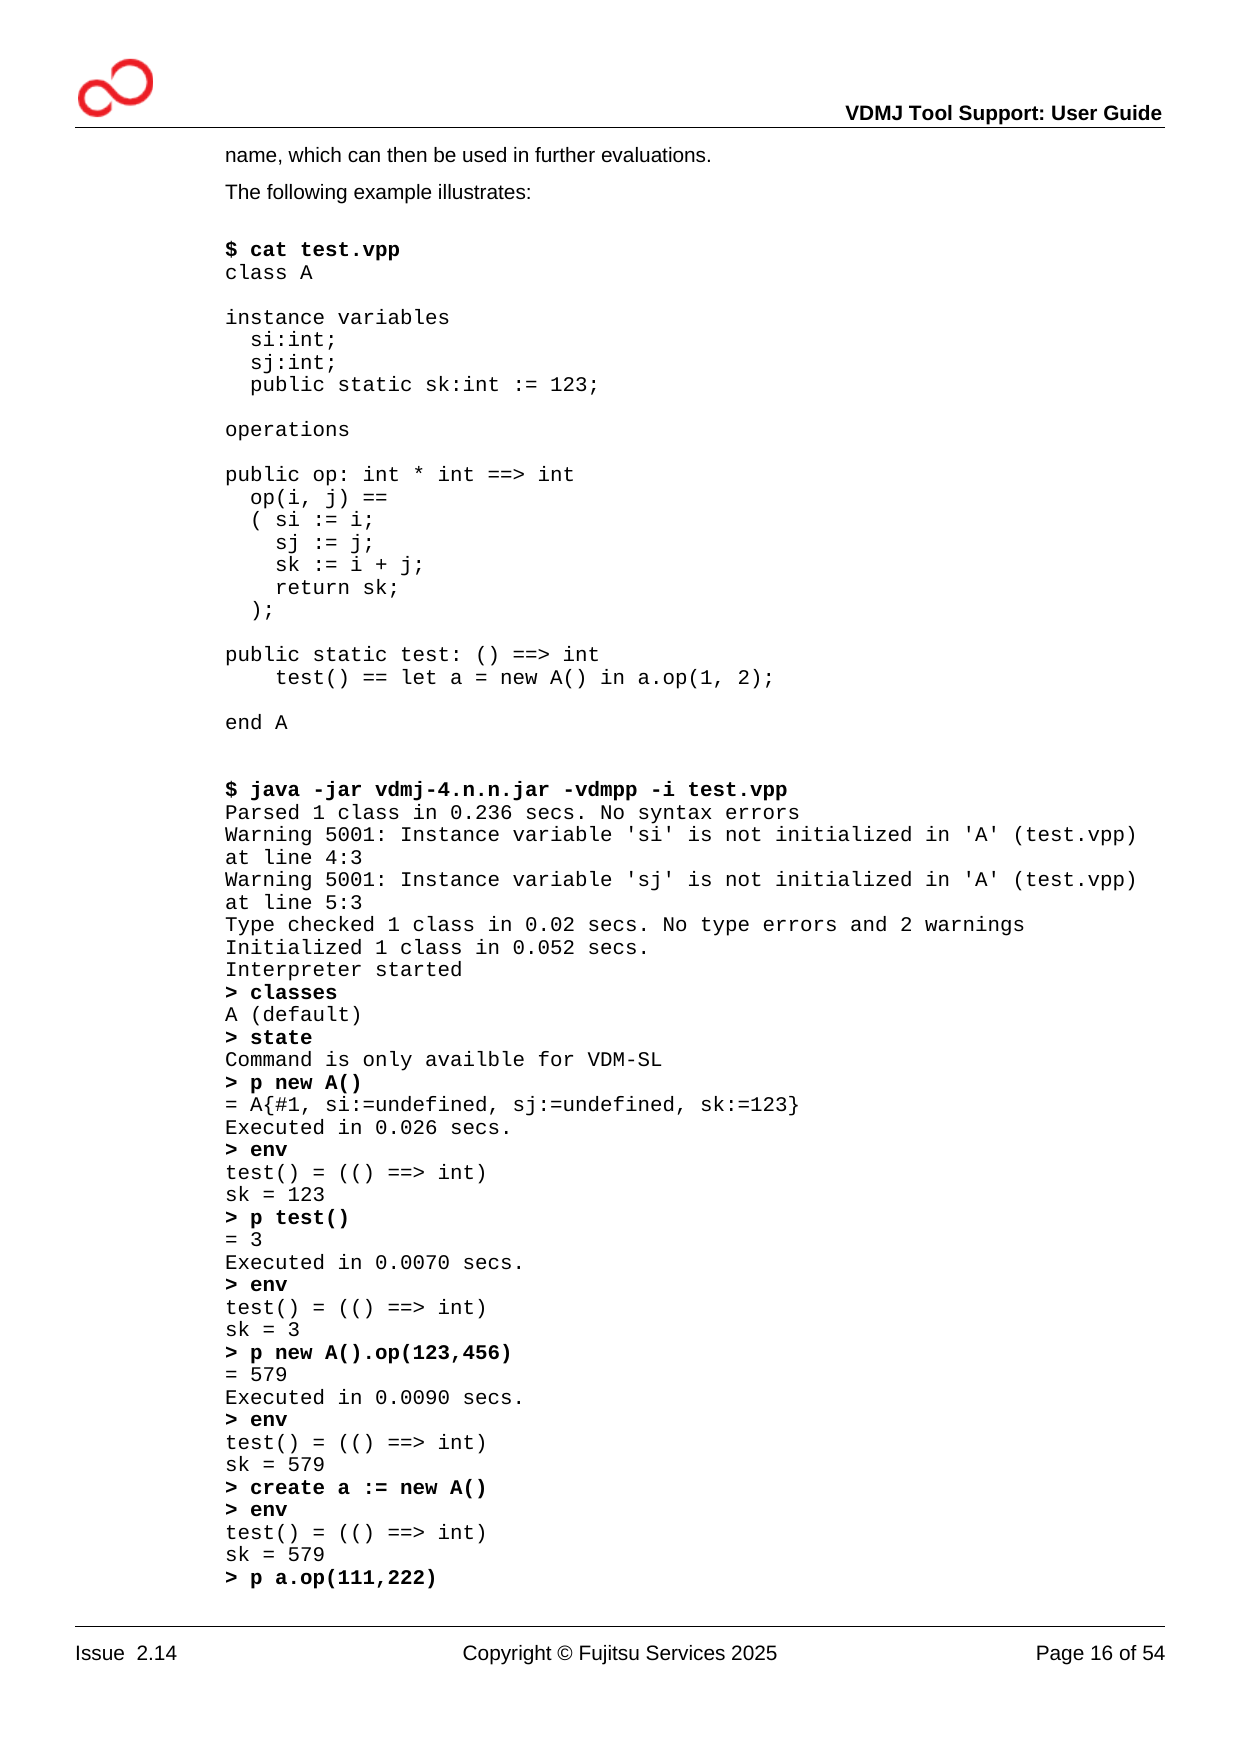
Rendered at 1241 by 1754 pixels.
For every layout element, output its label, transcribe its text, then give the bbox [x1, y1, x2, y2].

text sk = 123 [225, 1184, 1165, 1206]
text sk = 579 [225, 1544, 1165, 1566]
text > env [225, 1409, 1165, 1431]
text return sk; [225, 576, 1165, 599]
text public static sk:int := 123; [225, 374, 1165, 396]
text sj:int; [225, 351, 1165, 374]
text $ java -jar vdmj-4.n.n.jar -vdmpp -i test.vpp [225, 779, 1165, 801]
text $ cat test.vpp [225, 239, 1165, 261]
text sk := i + j; [225, 554, 1165, 576]
text sk = 3 [225, 1319, 1165, 1341]
text operations [225, 419, 1165, 441]
text test() = (() ==> int) [225, 1431, 1165, 1454]
text > p new A().op(123,456) [225, 1341, 1165, 1364]
text > env [225, 1499, 1165, 1521]
text Warning 5001: Instance variable 'si' is not initialized in 'A' (test.vpp) at line 4:3 [225, 824, 1165, 869]
text A (default) [225, 1004, 1165, 1026]
text > p test() [225, 1206, 1165, 1229]
text Command is only availble for VDM-SL [225, 1049, 1165, 1071]
text Executed in 0.0070 secs. [225, 1251, 1165, 1274]
picture [78, 52, 153, 127]
text Executed in 0.026 secs. [225, 1116, 1165, 1139]
text Executed in 0.0090 secs. [225, 1386, 1165, 1409]
text Warning 5001: Instance variable 'sj' is not initialized in 'A' (test.vpp) at line 5:3 [225, 869, 1165, 914]
text test() = (() ==> int) [225, 1296, 1165, 1319]
text op(i, j) == [225, 486, 1165, 509]
text = 579 [225, 1364, 1165, 1386]
text test() = (() ==> int) [225, 1161, 1165, 1184]
text sj := j; [225, 531, 1165, 554]
text instance variables [225, 306, 1165, 329]
text Interpreter started [225, 959, 1165, 981]
text > env [225, 1274, 1165, 1296]
text > p a.op(111,222) [225, 1566, 1165, 1589]
text end A [225, 711, 1165, 734]
text name, which can then be used in further evaluations. [225, 143, 1165, 167]
text Type checked 1 class in 0.02 secs. No type errors and 2 warnings [225, 914, 1165, 936]
text si:int; [225, 329, 1165, 351]
text test() = (() ==> int) [225, 1521, 1165, 1544]
text ( si := i; [225, 509, 1165, 531]
text class A [225, 261, 1165, 284]
text = A{#1, si:=undefined, sj:=undefined, sk:=123} [225, 1094, 1165, 1116]
text The following example illustrates: [225, 180, 1165, 204]
text public static test: () ==> int [225, 644, 1165, 666]
text > env [225, 1139, 1165, 1161]
text Parsed 1 class in 0.236 secs. No syntax errors [225, 801, 1165, 824]
text ); [225, 599, 1165, 621]
text > classes [225, 981, 1165, 1004]
text test() == let a = new A() in a.op(1, 2); [225, 666, 1165, 689]
text Initialized 1 class in 0.052 secs. [225, 936, 1165, 959]
text = 3 [225, 1229, 1165, 1251]
text > state [225, 1026, 1165, 1049]
text sk = 579 [225, 1454, 1165, 1476]
text > p new A() [225, 1071, 1165, 1094]
text > create a := new A() [225, 1476, 1165, 1499]
text public op: int * int ==> int [225, 464, 1165, 486]
